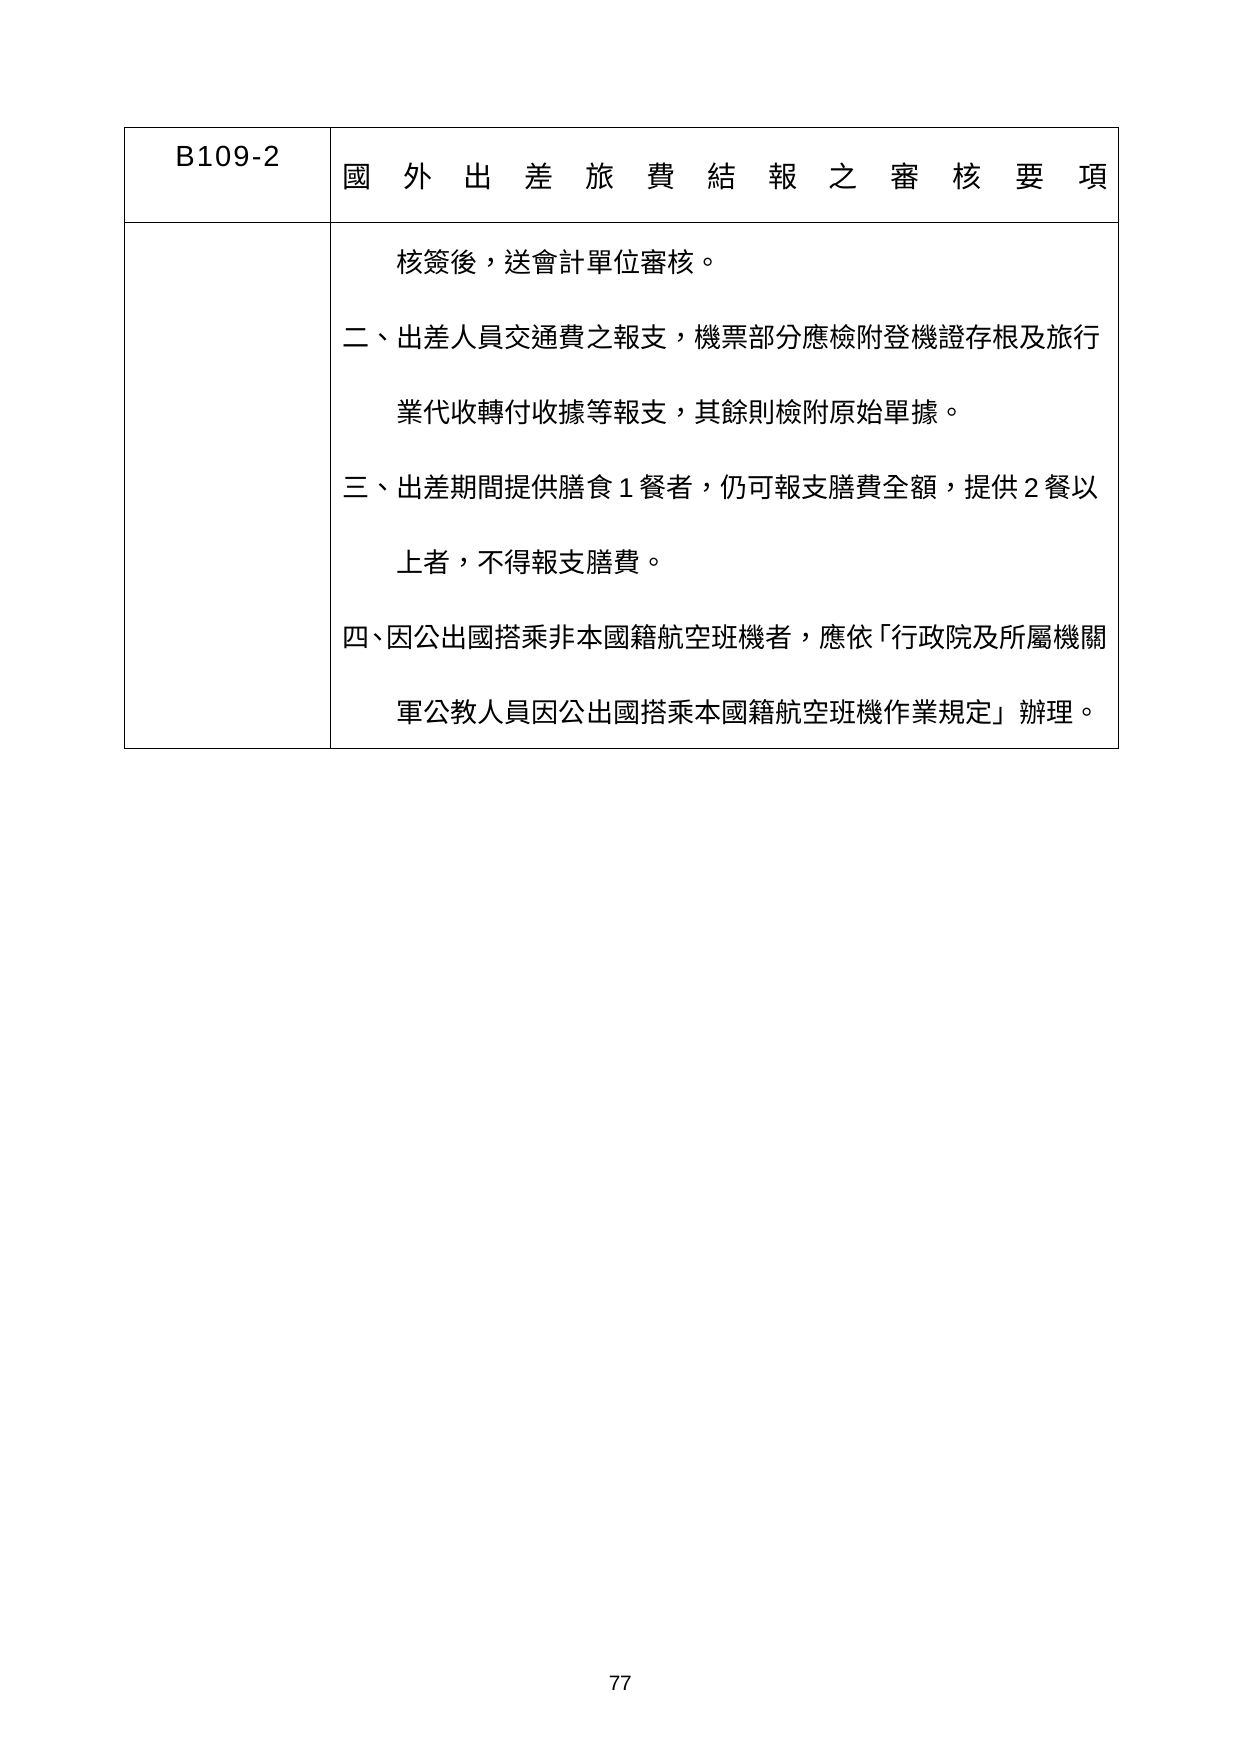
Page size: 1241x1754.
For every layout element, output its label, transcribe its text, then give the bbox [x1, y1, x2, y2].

table_cell 核簽後，送會計單位審核。 二、出差人員交通費之報支，機票部分應檢附登機證存根及旅行業代收轉付收據等報支，其餘則檢附原始單據。 三、出差期間提供膳食1餐者，仍可報支膳費全額，提供2餐以上者，不得報支膳費。 四、因公出國搭乘非本國籍航空班機者，應依「行政院及所屬機關軍公教人員因公出國搭乘本國籍航空班機作業規定」辦理。 [331, 223, 1118, 748]
table_header B109-2 [125, 128, 330, 222]
table_cell [125, 223, 330, 748]
table_header 國外出差旅費結報之審核要項 [331, 128, 1118, 222]
